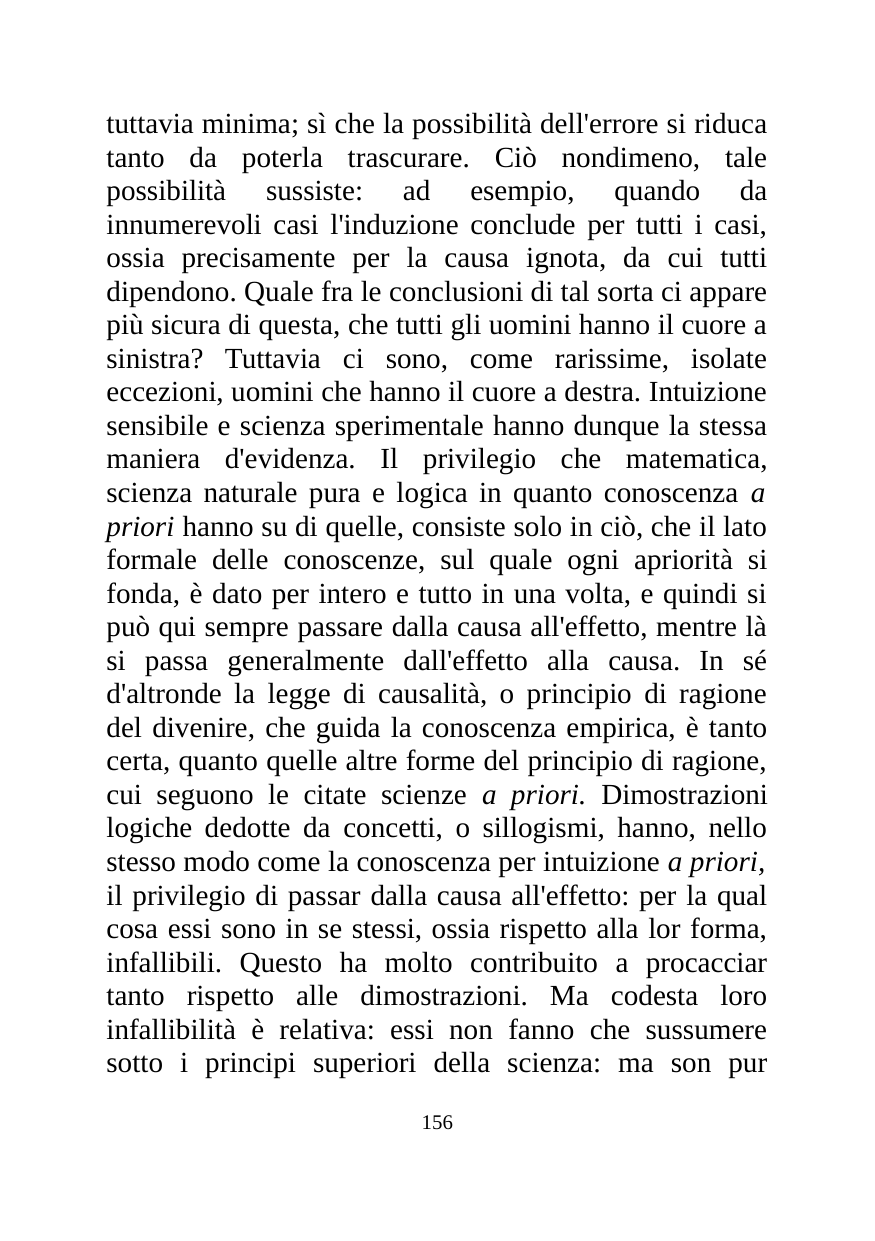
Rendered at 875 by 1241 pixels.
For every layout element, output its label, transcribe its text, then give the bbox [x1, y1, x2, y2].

text tuttavia minima; sì che la possibilità dell'errore si riduca tanto da poterla trascurare. Ciò nondimeno, tale possibilità sussiste: ad esempio, quando da innumerevoli casi l'induzione conclude per tutti i casi, ossia precisamente per la causa ignota, da cui tutti dipendono. Quale fra le conclusioni di tal sorta ci appare più sicura di questa, che tutti gli uomini hanno il cuore a sinistra? Tuttavia ci sono, come rarissime, isolate eccezioni, uomini che hanno il cuore a destra. Intuizione sensibile e scienza sperimentale hanno dunque la stessa maniera d'evidenza. Il privilegio che matematica, scienza naturale pura e logica in quanto conoscenza a priori hanno su di quelle, consiste solo in ciò, che il lato formale delle conoscenze, sul quale ogni apriorità si fonda, è dato per intero e tutto in una volta, e quindi si può qui sempre passare dalla causa all'effetto, mentre là si passa generalmente dall'effetto alla causa. In sé d'altronde la legge di causalità, o principio di ragione del divenire, che guida la conoscenza empirica, è tanto certa, quanto quelle altre forme del principio di ragione, cui seguono le citate scienze a priori. Dimostrazioni logiche dedotte da concetti, o sillogismi, hanno, nello stesso modo come la conoscenza per intuizione a priori, il privilegio di passar dalla causa all'effetto: per la qual cosa essi sono in se stessi, ossia rispetto alla lor forma, infallibili. Questo ha molto contribuito a procacciar tanto rispetto alle dimostrazioni. Ma codesta loro infallibilità è relativa: essi non fanno che sussumere sotto i principi superiori della scienza: ma son pur [106, 106, 768, 1079]
